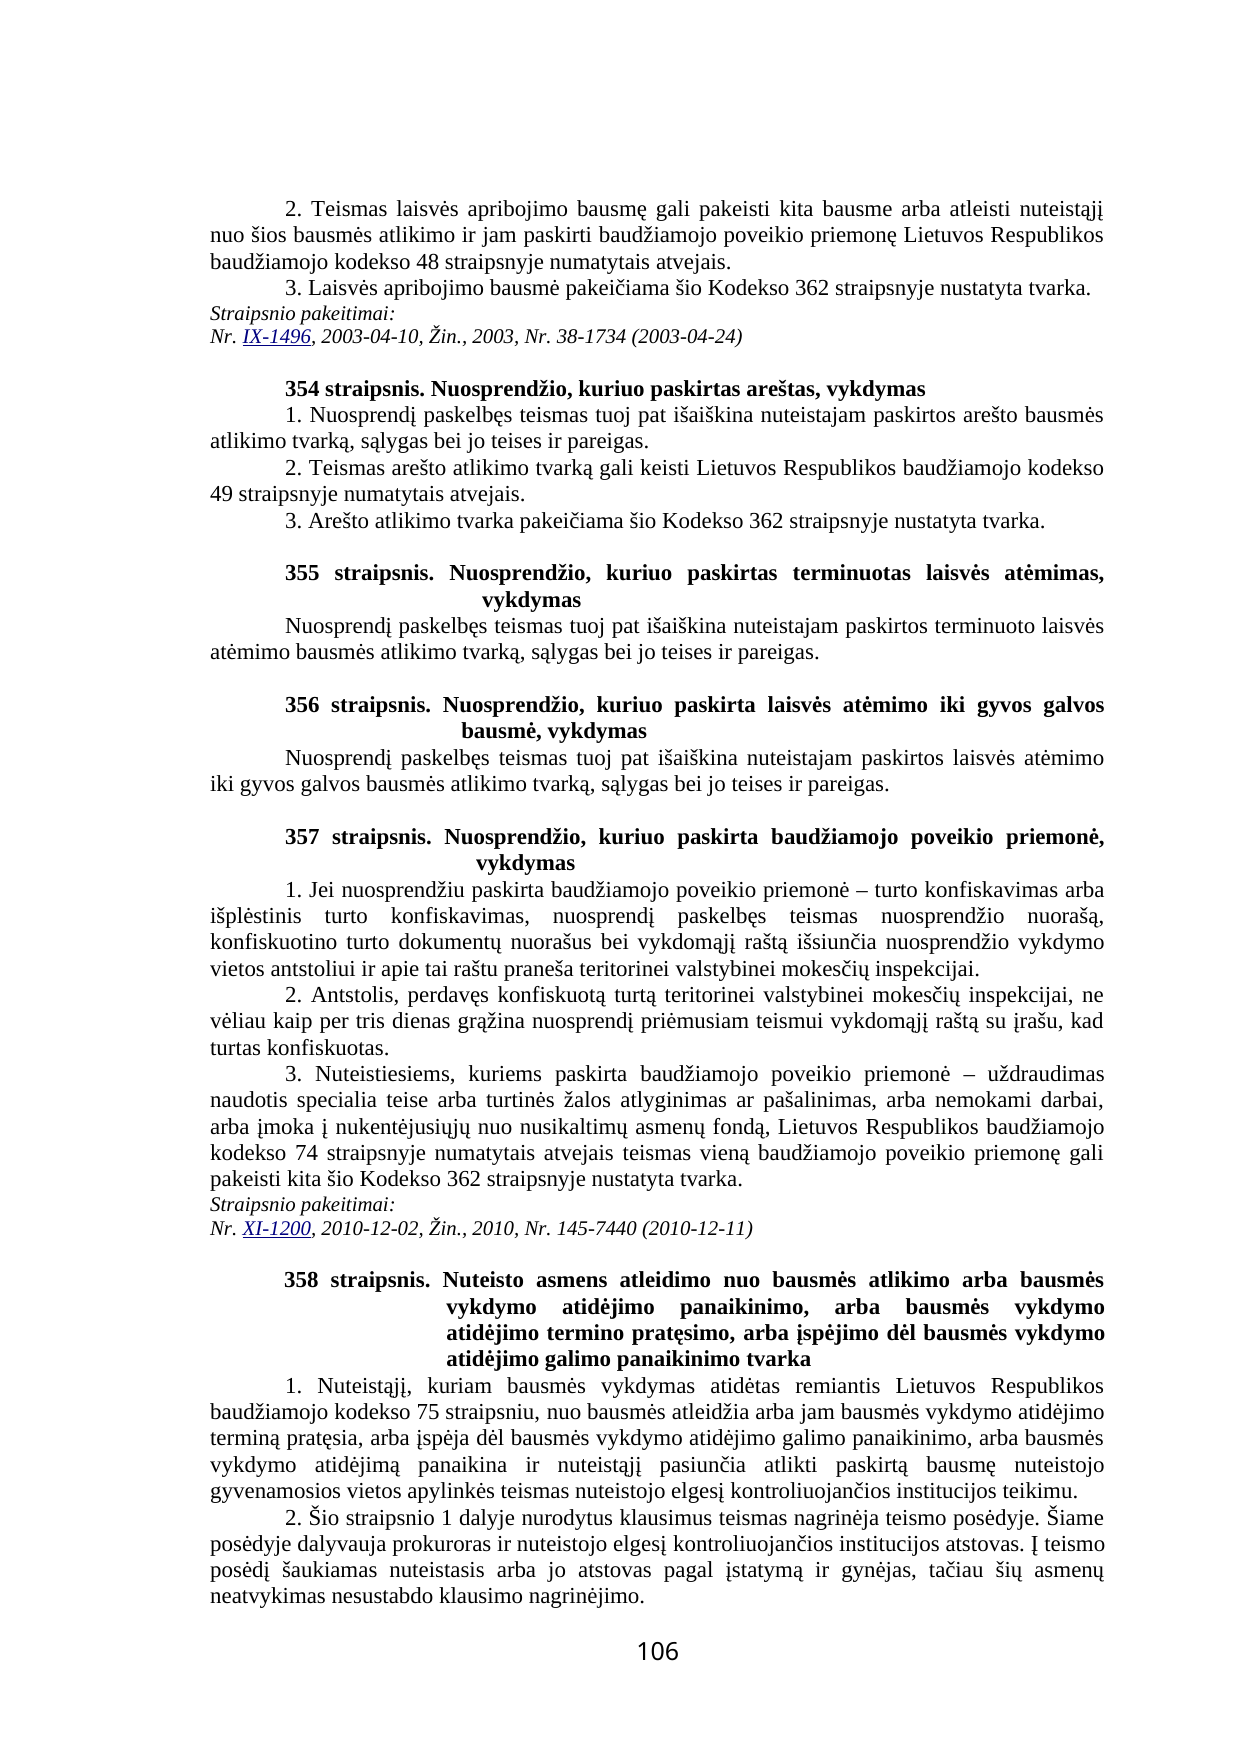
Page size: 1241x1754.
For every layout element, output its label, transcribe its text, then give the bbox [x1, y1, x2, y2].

text 3. Arešto atlikimo tvarka pakeičiama šio Kodekso 362 straipsnyje nustatyta tvarka. [210, 507, 1106, 533]
text 354 straipsnis. Nuosprendžio, kuriuo paskirtas areštas, vykdymas [210, 375, 1106, 401]
text 2. Antstolis, perdavęs konfiskuotą turtą teritorinei valstybinei mokesčių inspekcijai, ne vėliau kaip per tris dienas grąžina nuosprendį priėmusiam teismui vykdomąjį raštą su įrašu, kad turtas konfiskuotas. [210, 981, 1106, 1060]
text 3. Laisvės apribojimo bausmė pakeičiama šio Kodekso 362 straipsnyje nustatyta tvarka. [210, 274, 1106, 300]
text 357 straipsnis. Nuosprendžio, kuriuo paskirta baudžiamojo poveikio priemonė, vykdymas [285, 823, 1106, 876]
text 358 straipsnis. Nuteisto asmens atleidimo nuo bausmės atlikimo arba bausmės vykdymo atidėjimo panaikinimo, arba bausmės vykdymo atidėjimo termino pratęsimo, arba įspėjimo dėl bausmės vykdymo atidėjimo galimo panaikinimo tvarka [284, 1266, 1106, 1372]
text 2. Šio straipsnio 1 dalyje nurodytus klausimus teismas nagrinėja teismo posėdyje. Šiame posėdyje dalyvauja prokuroras ir nuteistojo elgesį kontroliuojančios institucijos atstovas. Į teismo posėdį šaukiamas nuteistasis arba jo atstovas pagal įstatymą ir gynėjas, tačiau šių asmenų neatvykimas nesustabdo klausimo nagrinėjimo. [210, 1503, 1106, 1609]
text Nuosprendį paskelbęs teismas tuoj pat išaiškina nuteistajam paskirtos terminuoto laisvės atėmimo bausmės atlikimo tvarką, sąlygas bei jo teises ir pareigas. [210, 612, 1106, 665]
text 356 straipsnis. Nuosprendžio, kuriuo paskirta laisvės atėmimo iki gyvos galvos bausmė, vykdymas [285, 691, 1106, 744]
text 3. Nuteistiesiems, kuriems paskirta baudžiamojo poveikio priemonė – uždraudimas naudotis specialia teise arba turtinės žalos atlyginimas ar pašalinimas, arba nemokami darbai, arba įmoka į nukentėjusiųjų nuo nusikaltimų asmenų fondą, Lietuvos Respublikos baudžiamojo kodekso 74 straipsnyje numatytais atvejais teismas vieną baudžiamojo poveikio priemonę gali pakeisti kita šio Kodekso 362 straipsnyje nustatyta tvarka. [210, 1060, 1106, 1192]
text Straipsnio pakeitimai: [210, 1192, 1106, 1216]
text 1. Nuosprendį paskelbęs teismas tuoj pat išaiškina nuteistajam paskirtos arešto bausmės atlikimo tvarką, sąlygas bei jo teises ir pareigas. [210, 401, 1106, 454]
text 2. Teismas arešto atlikimo tvarką gali keisti Lietuvos Respublikos baudžiamojo kodekso 49 straipsnyje numatytais atvejais. [210, 454, 1106, 507]
text Nr. XI-1200, 2010-12-02, Žin., 2010, Nr. 145-7440 (2010-12-11) [210, 1216, 1106, 1240]
text Nr. IX-1496, 2003-04-10, Žin., 2003, Nr. 38-1734 (2003-04-24) [210, 324, 1106, 348]
text 1. Jei nuosprendžiu paskirta baudžiamojo poveikio priemonė – turto konfiskavimas arba išplėstinis turto konfiskavimas, nuosprendį paskelbęs teismas nuosprendžio nuorašą, konfiskuotino turto dokumentų nuorašus bei vykdomąjį raštą išsiunčia nuosprendžio vykdymo vietos antstoliui ir apie tai raštu praneša teritorinei valstybinei mokesčių inspekcijai. [210, 876, 1106, 981]
text 355 straipsnis. Nuosprendžio, kuriuo paskirtas terminuotas laisvės atėmimas, vykdymas [285, 559, 1106, 612]
text 2. Teismas laisvės apribojimo bausmę gali pakeisti kita bausme arba atleisti nuteistąjį nuo šios bausmės atlikimo ir jam paskirti baudžiamojo poveikio priemonę Lietuvos Respublikos baudžiamojo kodekso 48 straipsnyje numatytais atvejais. [210, 195, 1106, 274]
text 1. Nuteistąjį, kuriam bausmės vykdymas atidėtas remiantis Lietuvos Respublikos baudžiamojo kodekso 75 straipsniu, nuo bausmės atleidžia arba jam bausmės vykdymo atidėjimo terminą pratęsia, arba įspėja dėl bausmės vykdymo atidėjimo galimo panaikinimo, arba bausmės vykdymo atidėjimą panaikina ir nuteistąjį pasiunčia atlikti paskirtą bausmę nuteistojo gyvenamosios vietos apylinkės teismas nuteistojo elgesį kontroliuojančios institucijos teikimu. [210, 1372, 1106, 1503]
text Straipsnio pakeitimai: [210, 300, 1106, 324]
text Nuosprendį paskelbęs teismas tuoj pat išaiškina nuteistajam paskirtos laisvės atėmimo iki gyvos galvos bausmės atlikimo tvarką, sąlygas bei jo teises ir pareigas. [210, 744, 1106, 797]
